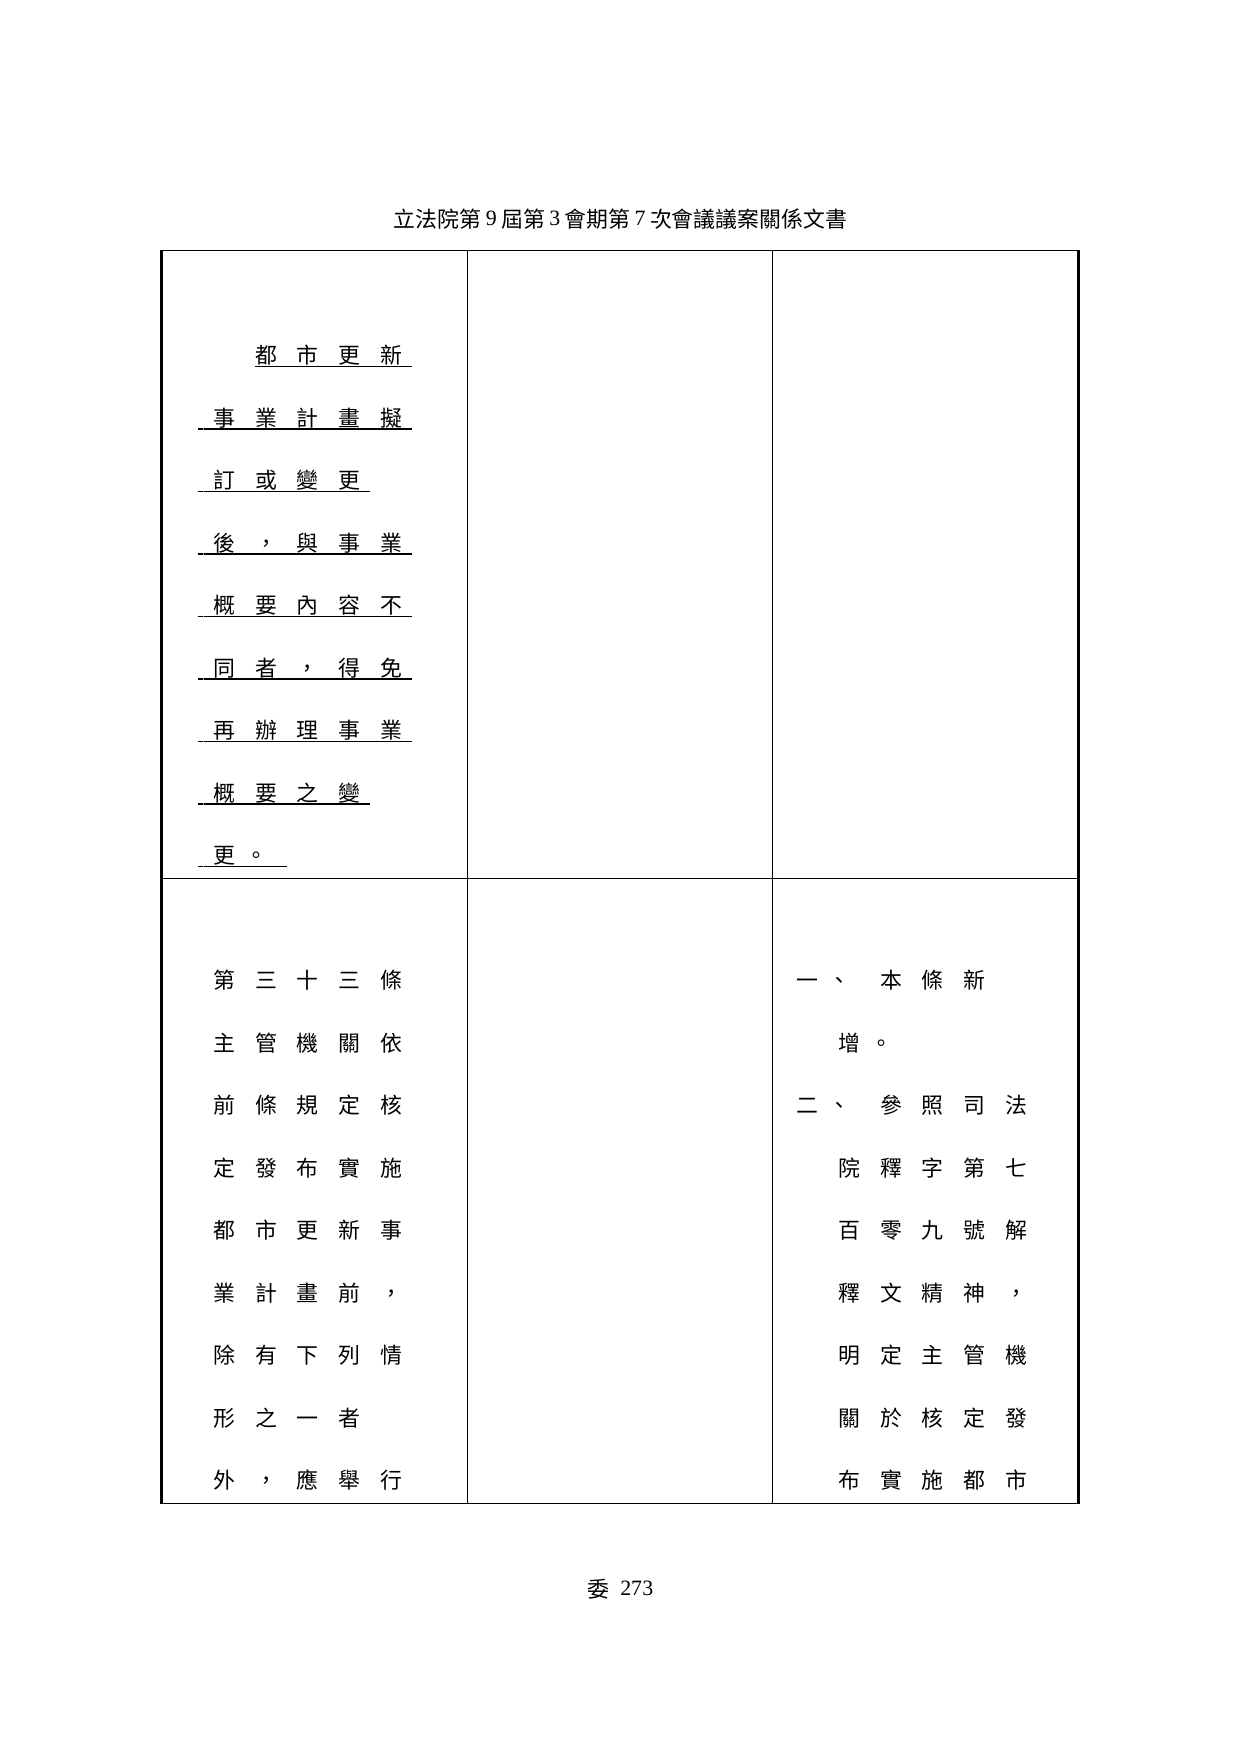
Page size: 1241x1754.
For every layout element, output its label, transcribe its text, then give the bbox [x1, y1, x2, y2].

table_cell [773, 251, 1077, 878]
table_cell 一、本條新增。 二、參照司法院釋字第七百零九號解釋文精神，明定主管機關於核定發布實施都市 [773, 879, 1077, 1503]
table_cell 第三十三條 主管機關依前條規定核定發布實施都市更新事業計畫前，除有下列情形之一者外，應舉行 [163, 879, 467, 1503]
table_cell 都市更新事業計畫擬訂或變更後，與事業概要內容不同者，得免再辦理事業概要之變更。 [163, 251, 467, 878]
table_cell [468, 251, 772, 878]
table_cell [468, 879, 772, 1503]
